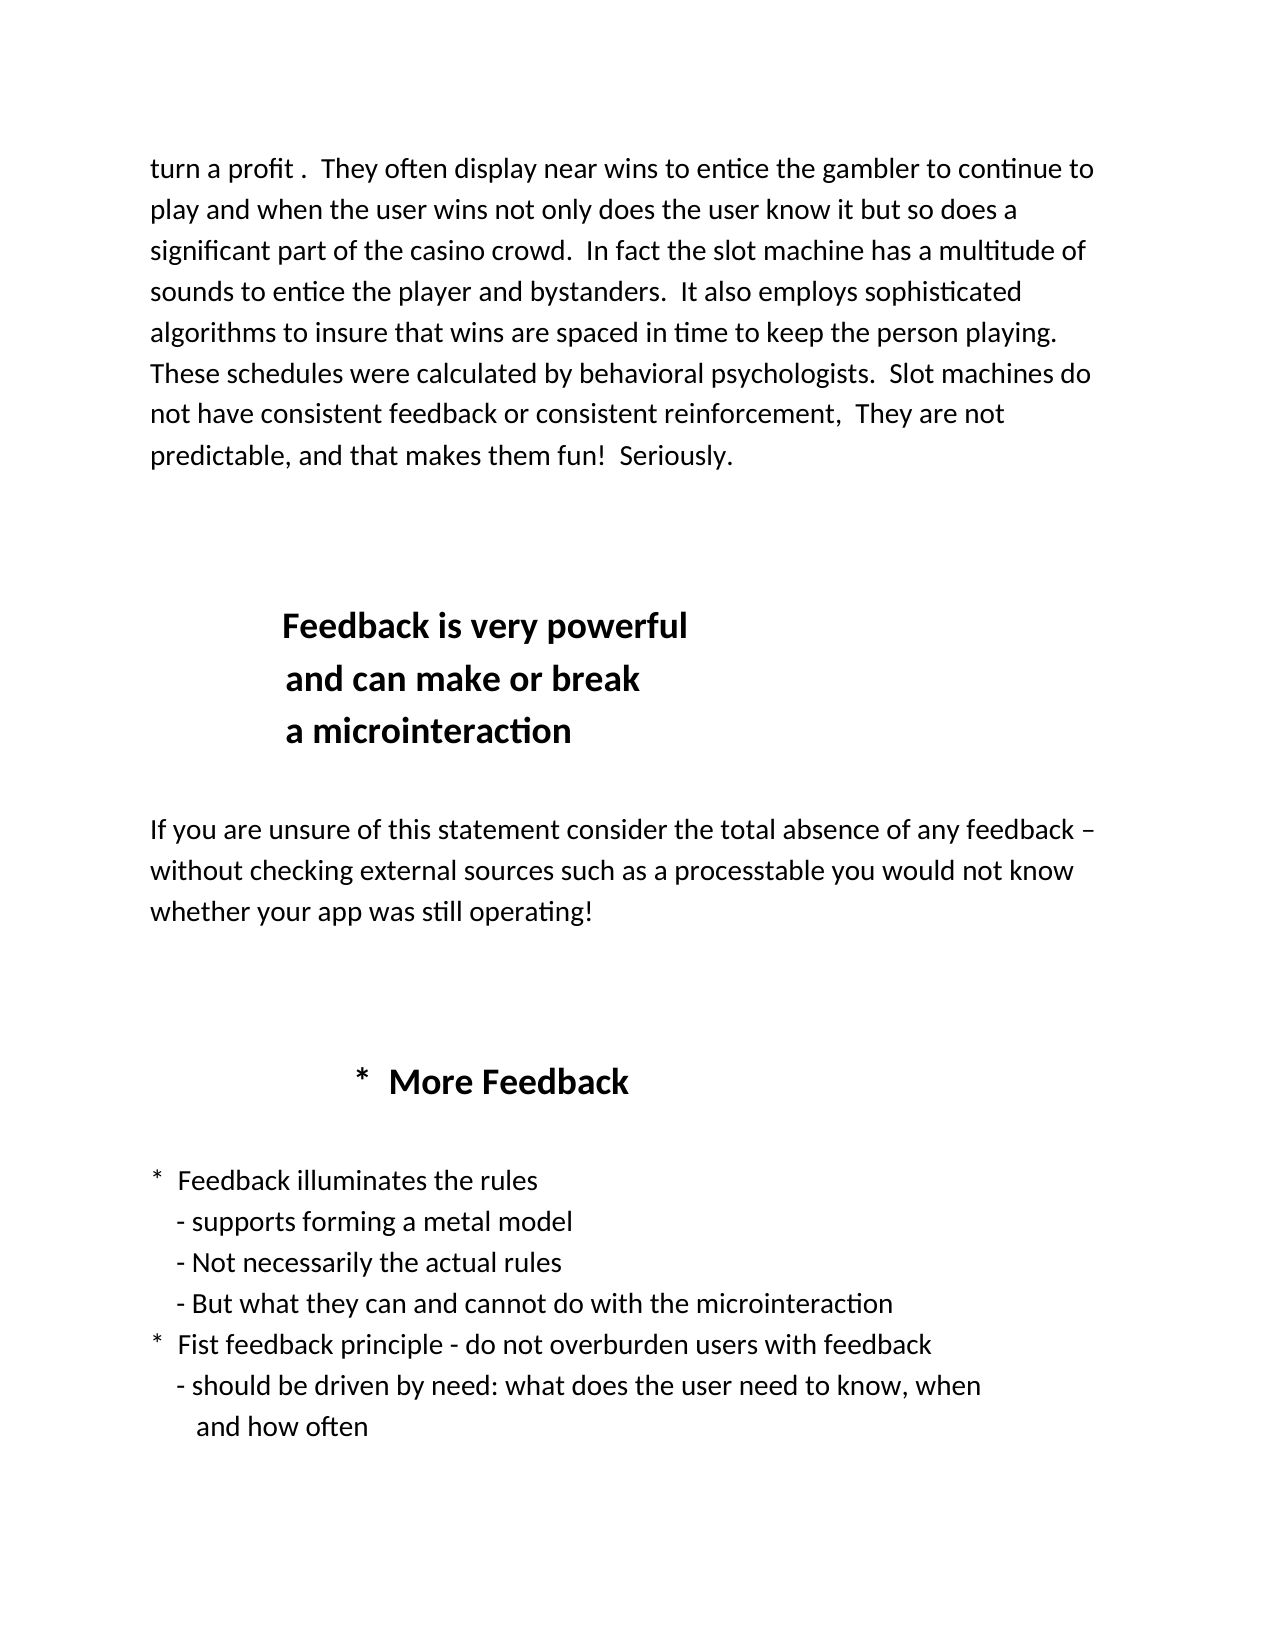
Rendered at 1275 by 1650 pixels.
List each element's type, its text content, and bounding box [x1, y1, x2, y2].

text turn a profit . They often display near wins to entice the gambler to continue to play and when the user wins not only does the user know it but so does a significant part of the casino crowd. In fact the slot machine has a multitude of sounds to entice the player and bystanders. It also employs sophisticated algorithms to insure that wins are spaced in time to keep the person playing. These schedules were calculated by behavioral psychologists. Slot machines do not have consistent feedback or consistent reinforcement, They are not predictable, and that makes them fun! Seriously. Feedback is very powerful and can make or break a microinteraction If you are unsure of this statement consider the total absence of any feedback – without checking external sources such as a processtable you would not know whether your app was still operating! * More Feedback * Feedback illuminates the rules - supports forming a metal model - Not necessarily the actual rules - But what they can and cannot do with the microinteraction * Fist feedback principle - do not overburden users with feedback - should be driven by need: what does the user need to know, when and how often [150, 150, 1125, 1484]
